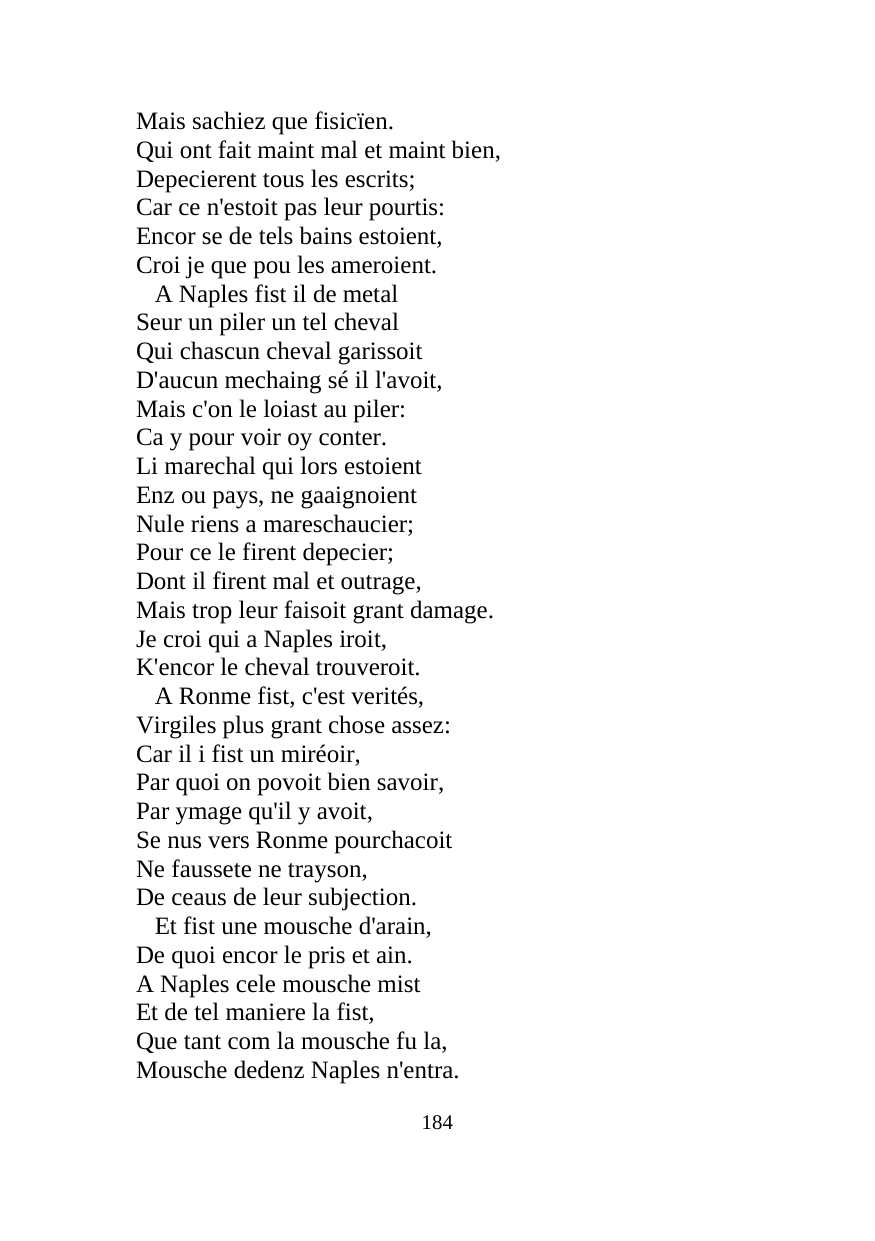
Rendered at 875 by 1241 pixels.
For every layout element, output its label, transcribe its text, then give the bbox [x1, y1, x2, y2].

text Par ymage qu'il y avoit, [106, 796, 768, 825]
text Mais c'on le loiast au piler: [106, 394, 768, 422]
text Car il i fist un miréoir, [106, 739, 768, 767]
text Ne faussete ne trayson, [106, 854, 768, 882]
text Virgiles plus grant chose assez: [106, 710, 768, 739]
text Et de tel maniere la fist, [106, 997, 768, 1026]
text Se nus vers Ronme pourchacoit [106, 825, 768, 854]
text Qui ont fait maint mal et maint bien, [106, 135, 768, 164]
text Dont il firent mal et outrage, [106, 566, 768, 595]
text Mais trop leur faisoit grant damage. [106, 595, 768, 624]
text Encor se de tels bains estoient, [106, 221, 768, 250]
text Pour ce le firent depecier; [106, 537, 768, 566]
text Nule riens a mareschaucier; [106, 509, 768, 537]
text Croi je que pou les ameroient. [106, 250, 768, 279]
text Mais sachiez que fisicïen. [106, 106, 768, 135]
text Enz ou pays, ne gaaignoient [106, 480, 768, 509]
text Je croi qui a Naples iroit, [106, 624, 768, 652]
text De quoi encor le pris et ain. [106, 940, 768, 969]
text Depecierent tous les escrits; [106, 164, 768, 192]
text Qui chascun cheval garissoit [106, 336, 768, 365]
text Car ce n'estoit pas leur pourtis: [106, 192, 768, 221]
text Mousche dedenz Naples n'entra. [106, 1055, 768, 1084]
text Li marechal qui lors estoient [106, 451, 768, 480]
text Et fist une mousche d'arain, [125, 911, 768, 940]
text Seur un piler un tel cheval [106, 307, 768, 336]
text K'encor le cheval trouveroit. [106, 652, 768, 681]
text D'aucun mechaing sé il l'avoit, [106, 365, 768, 394]
text De ceaus de leur subjection. [106, 882, 768, 911]
text A Naples fist il de metal [125, 279, 768, 307]
text Ca y pour voir oy conter. [106, 422, 768, 451]
text Par quoi on povoit bien savoir, [106, 767, 768, 796]
text Que tant com la mousche fu la, [106, 1026, 768, 1055]
text A Naples cele mousche mist [106, 969, 768, 997]
text A Ronme fist, c'est verités, [125, 681, 768, 710]
